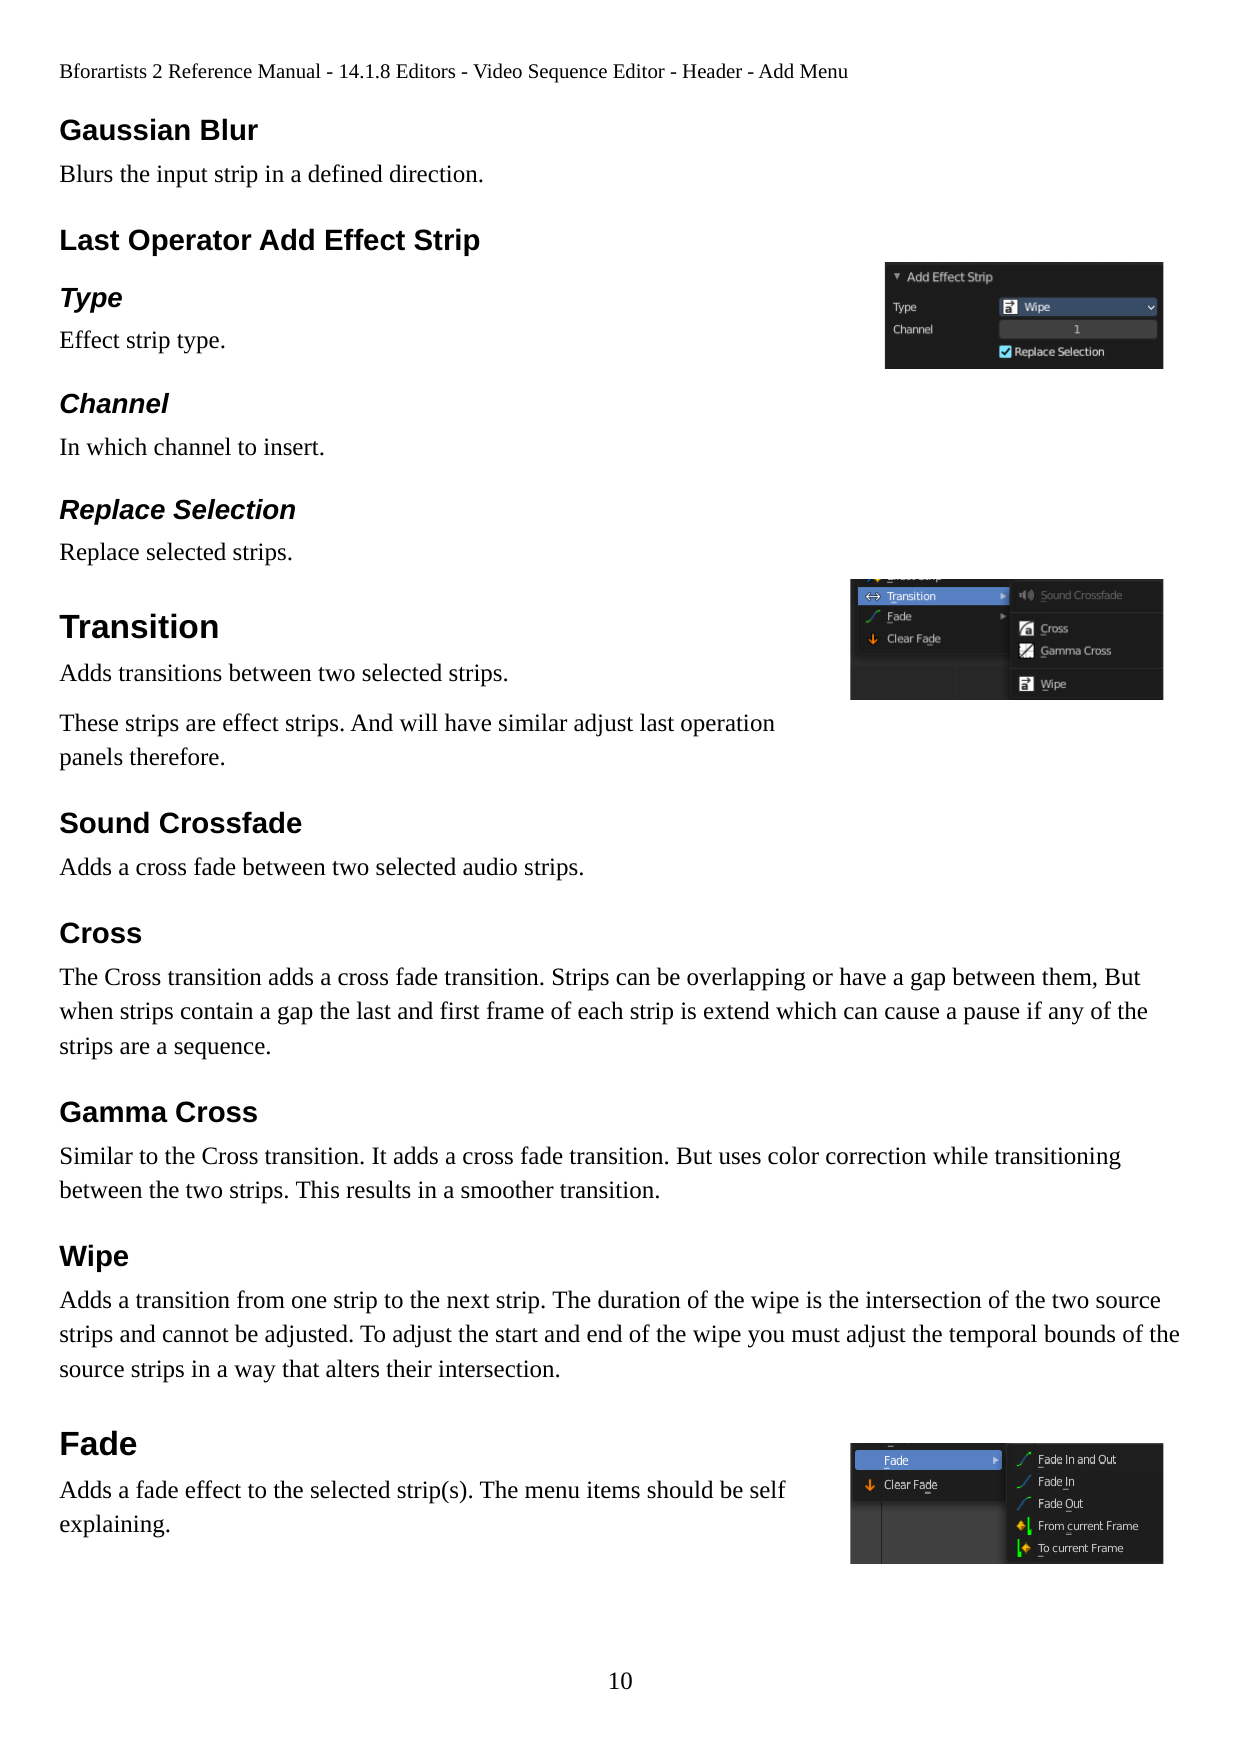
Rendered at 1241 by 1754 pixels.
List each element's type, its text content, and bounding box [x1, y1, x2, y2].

text Effect strip type. [59, 326, 884, 354]
subtitle Type [59, 281, 884, 313]
text Adds a fade effect to the selected strip(s). The menu items should be self explaining. [59, 1475, 850, 1538]
subtitle [1164, 281, 1181, 313]
text In which channel to insert. [59, 432, 1181, 460]
subtitle Wipe [59, 1239, 1181, 1273]
subtitle Cross [59, 916, 1181, 949]
text Replace selected strips. [59, 537, 1181, 566]
text The Cross transition adds a cross fade transition. Strips can be overlapping or have a gap between them, But when strips contain a gap the last and first frame of each strip is extend which can cause a pause if any of the strips are a sequence. [59, 962, 1181, 1059]
subtitle Last Operator Add Effect Strip [59, 222, 1181, 256]
picture [850, 579, 1164, 700]
text Adds transitions between two selected strips. [59, 658, 850, 687]
subtitle Transition [59, 607, 850, 646]
text [1164, 326, 1181, 354]
subtitle [1164, 607, 1181, 646]
picture [884, 262, 1164, 369]
text Adds a cross fade between two selected audio strips. [59, 852, 1181, 881]
subtitle Channel [59, 387, 1181, 419]
subtitle Replace Selection [59, 493, 1181, 525]
subtitle Sound Crossfade [59, 806, 1181, 839]
text Blurs the input strip in a defined direction. [59, 159, 1181, 188]
picture [850, 1443, 1164, 1564]
text Similar to the Cross transition. It adds a cross fade transition. But uses color correction while transitioning between the two strips. This results in a smoother transition. [59, 1141, 1181, 1204]
text These strips are effect strips. And will have similar adjust last operation panels therefore. [59, 708, 1181, 771]
subtitle Gamma Cross [59, 1094, 1181, 1128]
subtitle Fade [59, 1424, 1181, 1463]
subtitle Gaussian Blur [59, 113, 1181, 146]
text Adds a transition from one strip to the next strip. The duration of the wipe is the intersection of the two source strips and cannot be adjusted. To adjust the start and end of the wipe you must adjust the temporal bounds of the source strips in a way that alters their intersection. [59, 1285, 1181, 1383]
